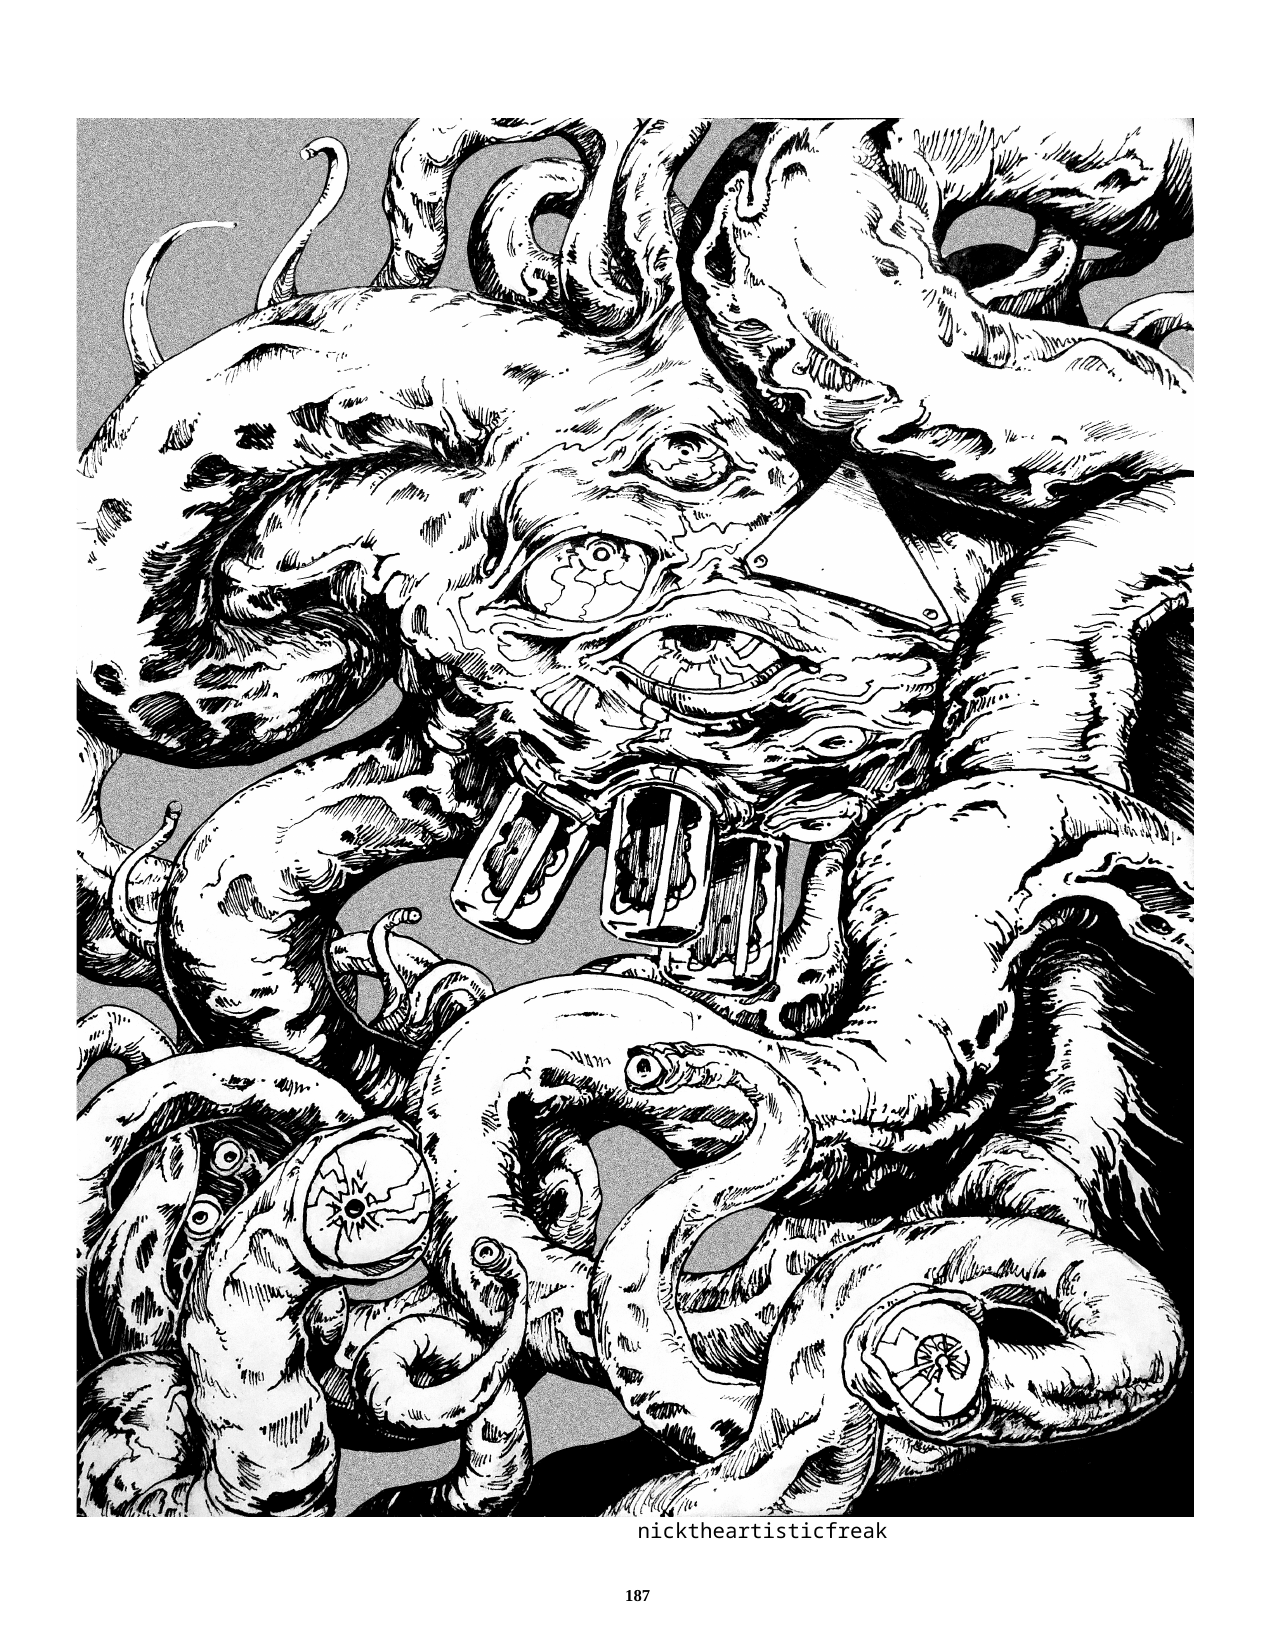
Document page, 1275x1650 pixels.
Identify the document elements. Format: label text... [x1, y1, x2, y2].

picture [76, 118, 1194, 1517]
text nicktheartisticfreak [637, 118, 1245, 1544]
